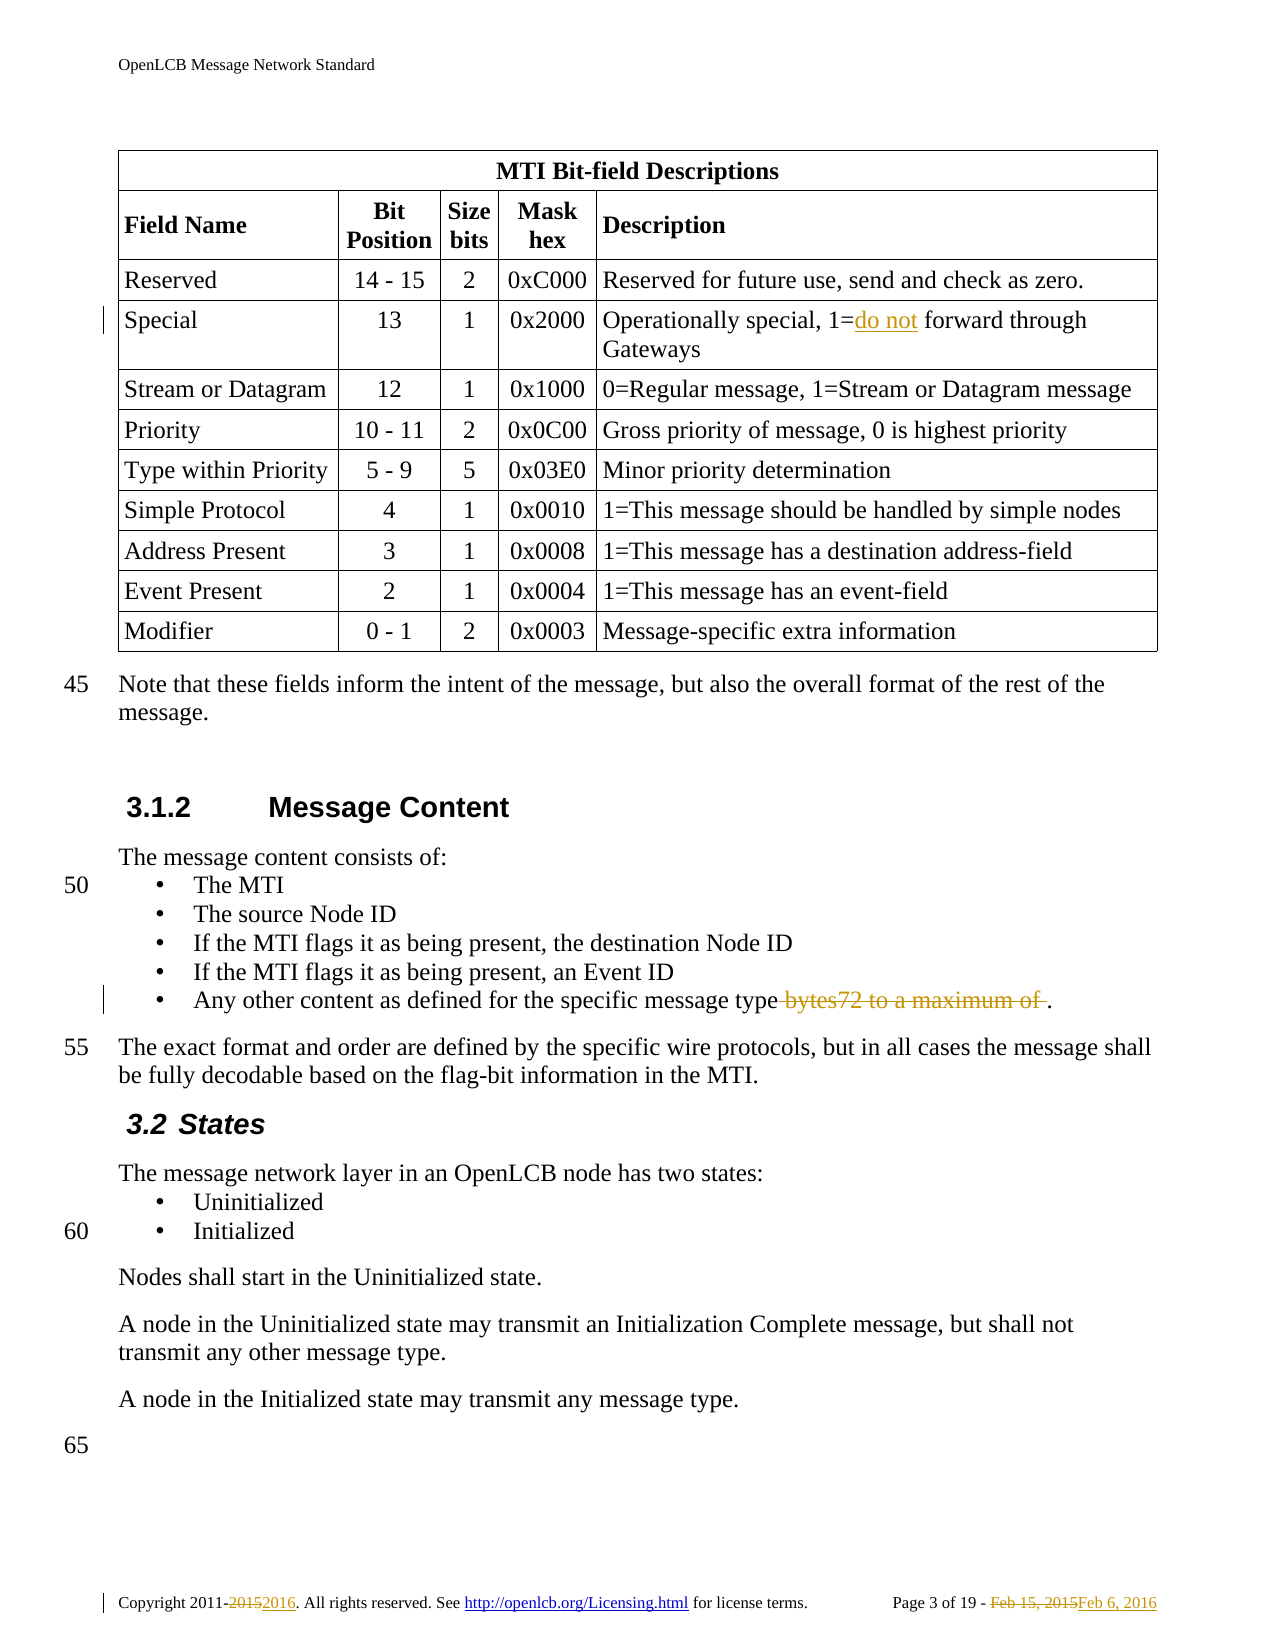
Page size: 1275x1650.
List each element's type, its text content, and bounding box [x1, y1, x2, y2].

table_cell Description [597, 191, 1157, 259]
table_cell 1 [441, 301, 498, 369]
table_cell Reserved [119, 260, 338, 300]
text The message network layer in an OpenLCB node has two states: [118, 1158, 1157, 1187]
table_cell 1 [441, 491, 498, 530]
text A node in the Uninitialized state may transmit an Initialization Complete message, but shall not transmit any other message type. [118, 1309, 1157, 1366]
table_cell 5 [441, 450, 498, 490]
table_cell 10 - 11 [339, 410, 440, 449]
table_cell Special [119, 301, 338, 369]
table_cell 1 [441, 370, 498, 409]
list Any other content as defined for the specific message type. [156, 985, 1157, 1014]
table_cell 0xC000 [499, 260, 596, 300]
table_cell Message-specific extra information [597, 612, 1157, 651]
table_cell 1=This message has a destination address-field [597, 531, 1157, 570]
list Initialized [156, 1216, 1157, 1244]
text The exact format and order are defined by the specific wire protocols, but in all cases the message shall be fully decodable based on the flag-bit information in the MTI. [118, 1032, 1157, 1089]
table_header MTI Bit-field Descriptions [119, 151, 1157, 190]
table_cell 14 - 15 [339, 260, 440, 300]
table_cell 0x0010 [499, 491, 596, 530]
table_cell Size bits [441, 191, 498, 259]
list Uninitialized [156, 1187, 1157, 1216]
table_cell 12 [339, 370, 440, 409]
text The message content consists of: [118, 842, 1157, 870]
table_cell 1=This message should be handled by simple nodes [597, 491, 1157, 530]
text A node in the Initialized state may transmit any message type. [118, 1384, 1157, 1413]
table_cell Gross priority of message, 0 is highest priority [597, 410, 1157, 449]
table_cell 0x2000 [499, 301, 596, 369]
subtitle States [118, 1107, 1157, 1141]
table_cell Field Name [119, 191, 338, 259]
table_cell 0x0004 [499, 571, 596, 611]
table_cell Event Present [119, 571, 338, 611]
table_cell 4 [339, 491, 440, 530]
list The MTI [156, 870, 1157, 899]
table_cell Stream or Datagram [119, 370, 338, 409]
table_cell Reserved for future use, send and check as zero. [597, 260, 1157, 300]
list The source Node ID [156, 899, 1157, 928]
table_cell 13 [339, 301, 440, 369]
table_cell 3 [339, 531, 440, 570]
table_cell 2 [441, 260, 498, 300]
table_cell 1=This message has an event-field [597, 571, 1157, 611]
table_cell Mask hex [499, 191, 596, 259]
table_cell Priority [119, 410, 338, 449]
table_cell 2 [441, 410, 498, 449]
table_cell 1 [441, 571, 498, 611]
list If the MTI flags it as being present, the destination Node ID [156, 928, 1157, 957]
list If the MTI flags it as being present, an Event ID [156, 957, 1157, 985]
table_cell 0x03E0 [499, 450, 596, 490]
table_cell 0x0C00 [499, 410, 596, 449]
table_cell 1 [441, 531, 498, 570]
table_cell Address Present [119, 531, 338, 570]
table_cell 0x1000 [499, 370, 596, 409]
table_cell 2 [339, 571, 440, 611]
table_cell 2 [441, 612, 498, 651]
table_cell Simple Protocol [119, 491, 338, 530]
text Note that these fields inform the intent of the message, but also the overall format of the rest of the message. [118, 669, 1157, 726]
table_cell 0x0008 [499, 531, 596, 570]
text Nodes shall start in the Uninitialized state. [118, 1262, 1157, 1291]
table_cell Minor priority determination [597, 450, 1157, 490]
table_cell 0 - 1 [339, 612, 440, 651]
table_cell Operationally special, 1=do not forward through Gateways [597, 301, 1157, 369]
table_cell 0x0003 [499, 612, 596, 651]
subtitle Message Content [118, 790, 1157, 824]
table_cell 5 - 9 [339, 450, 440, 490]
table_cell Modifier [119, 612, 338, 651]
table_cell 0=Regular message, 1=Stream or Datagram message [597, 370, 1157, 409]
table_cell Type within Priority [119, 450, 338, 490]
table_cell Bit Position [339, 191, 440, 259]
